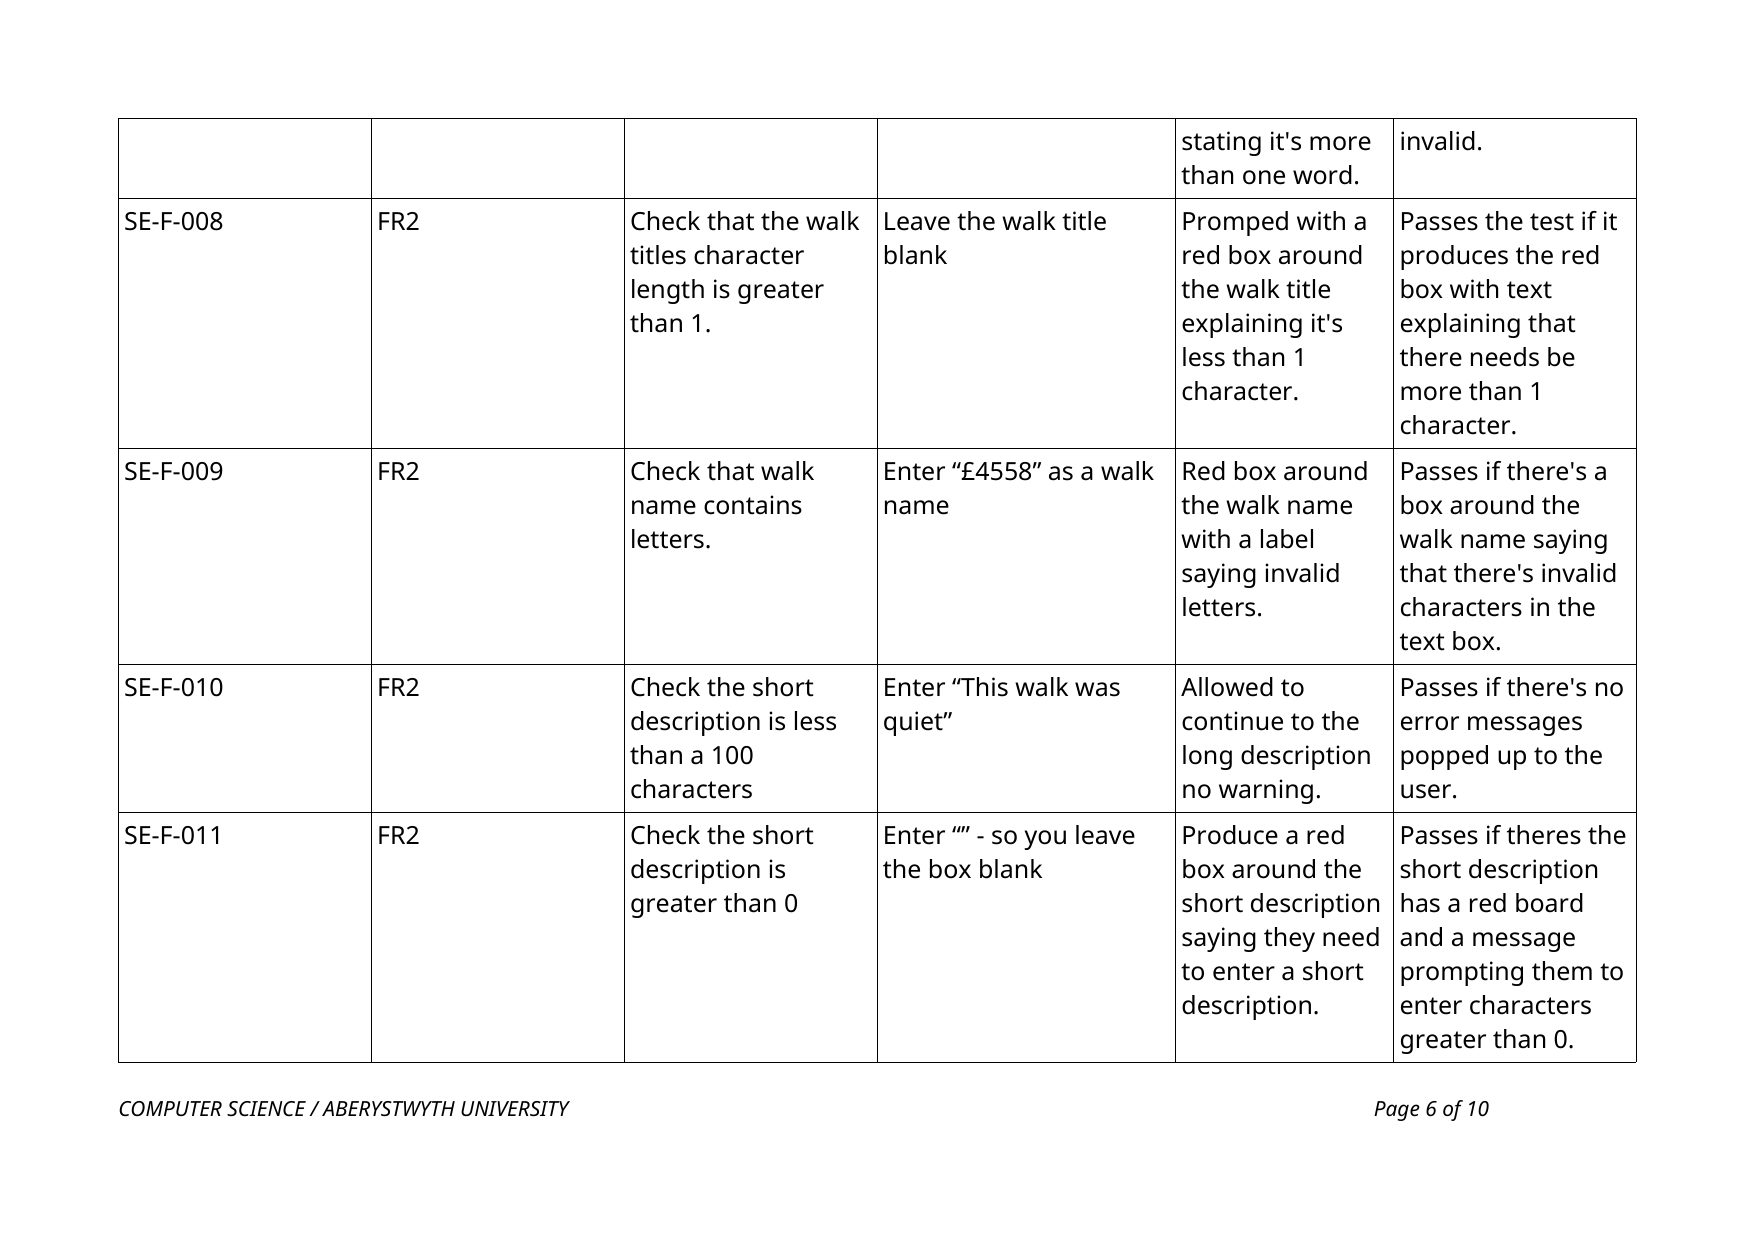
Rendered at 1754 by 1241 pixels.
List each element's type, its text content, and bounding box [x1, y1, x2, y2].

table_cell FR2 [372, 449, 624, 664]
table_cell stating it's more than one word. [1176, 119, 1393, 198]
table_cell Red box around the walk name with a label saying invalid letters. [1176, 449, 1393, 664]
table_cell Check the short description is less than a 100 characters [625, 665, 877, 812]
table_cell Promped with a red box around the walk title explaining it's less than 1 character. [1176, 199, 1393, 448]
table_cell [119, 119, 371, 198]
table_cell Produce a red box around the short description saying they need to enter a short description. [1176, 813, 1393, 1062]
table_cell [878, 119, 1175, 198]
table_cell Leave the walk title blank [878, 199, 1175, 448]
table_cell SE-F-011 [119, 813, 371, 1062]
table_cell Passes the test if it produces the red box with text explaining that there needs be more than 1 character. [1394, 199, 1636, 448]
table_cell Allowed to continue to the long description no warning. [1176, 665, 1393, 812]
table_cell SE-F-010 [119, 665, 371, 812]
table_cell FR2 [372, 813, 624, 1062]
table_cell Passes if there's a box around the walk name saying that there's invalid characters in the text box. [1394, 449, 1636, 664]
table_cell Enter “This walk was quiet” [878, 665, 1175, 812]
table_cell Passes if theres the short description has a red board and a message prompting them to enter characters greater than 0. [1394, 813, 1636, 1062]
table_cell FR2 [372, 199, 624, 448]
table_cell SE-F-009 [119, 449, 371, 664]
table_cell Enter “” - so you leave the box blank [878, 813, 1175, 1062]
table_cell Passes if there's no error messages popped up to the user. [1394, 665, 1636, 812]
table_cell invalid. [1394, 119, 1636, 198]
table_cell Enter “£4558” as a walk name [878, 449, 1175, 664]
table_cell Check that the walk titles character length is greater than 1. [625, 199, 877, 448]
table_cell [372, 119, 624, 198]
table_cell [625, 119, 877, 198]
table_cell SE-F-008 [119, 199, 371, 448]
table_cell Check the short description is greater than 0 [625, 813, 877, 1062]
table_cell FR2 [372, 665, 624, 812]
table_cell Check that walk name contains letters. [625, 449, 877, 664]
